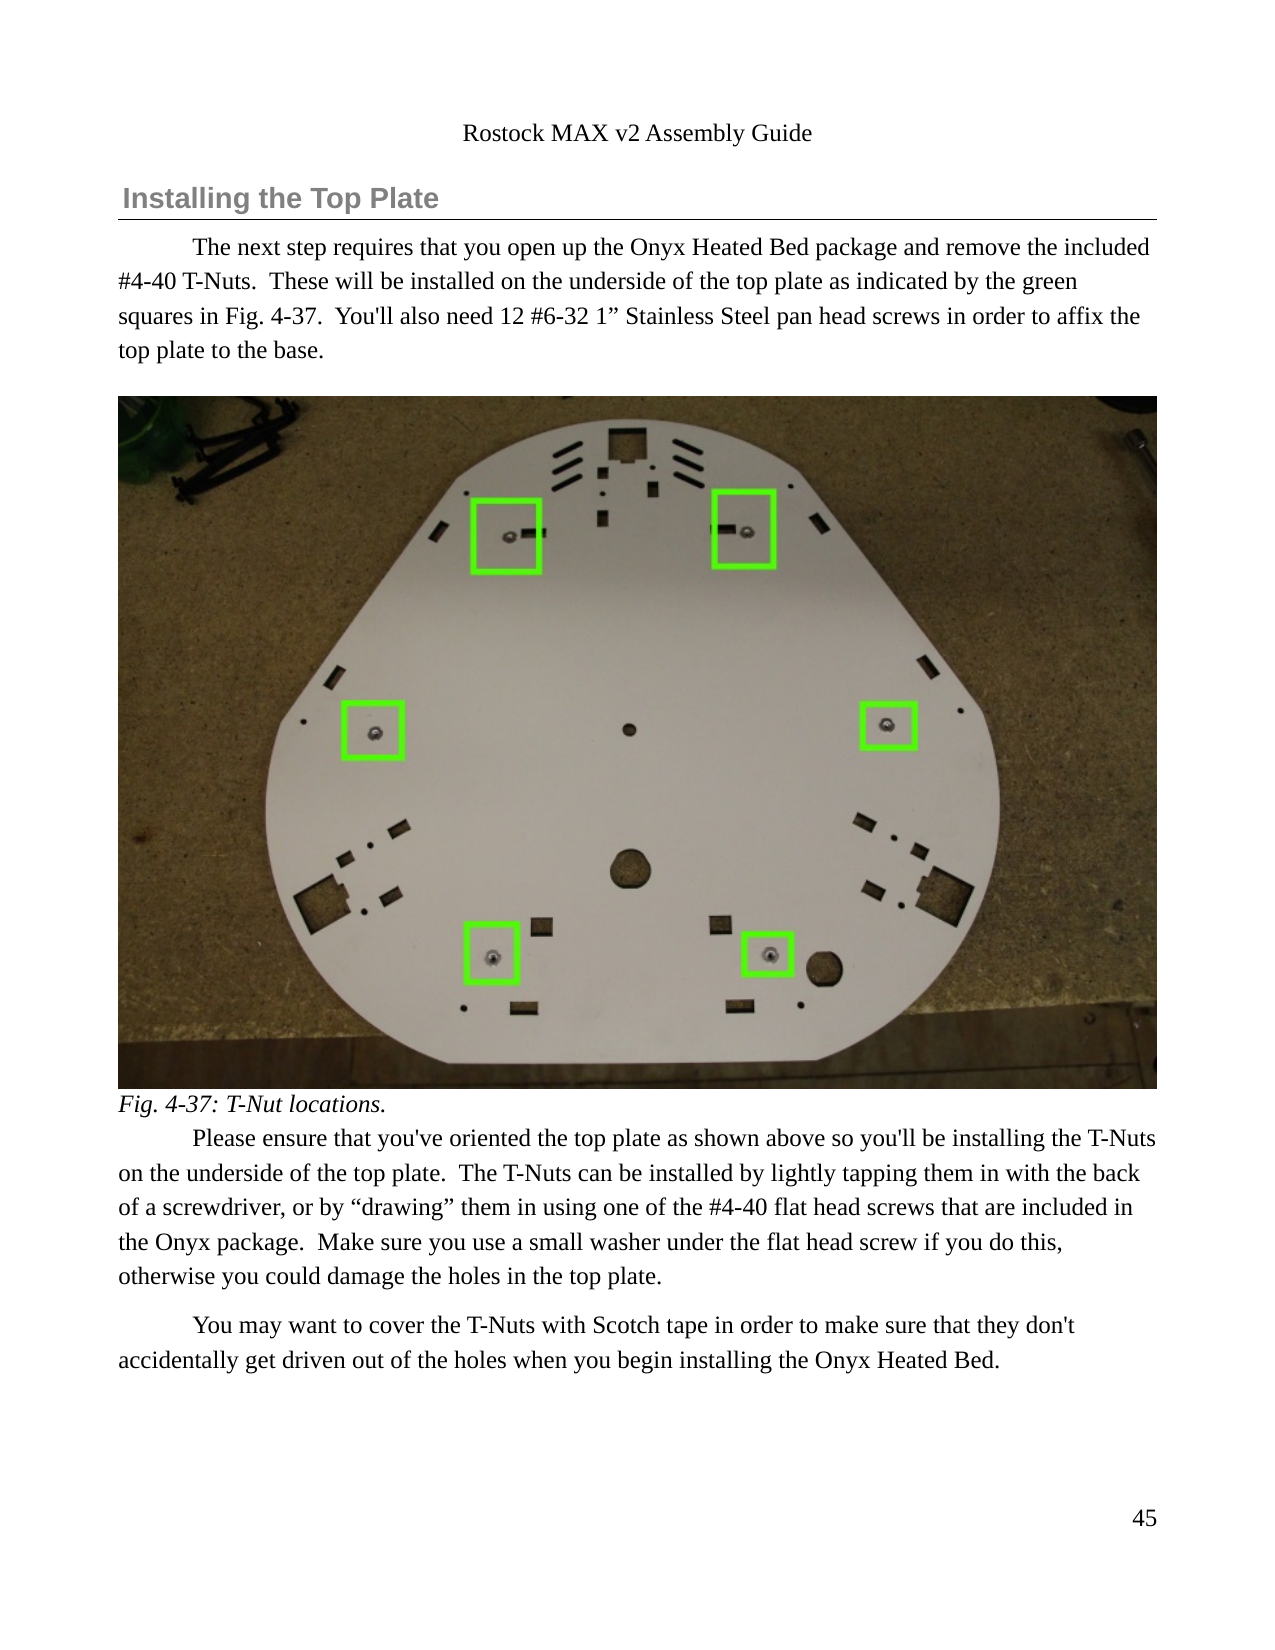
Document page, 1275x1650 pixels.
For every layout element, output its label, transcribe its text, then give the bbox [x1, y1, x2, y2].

text The next step requires that you open up the Onyx Heated Bed package and remove the included #4-40 T-Nuts. These will be installed on the underside of the top plate as indicated by the green squares in Fig. 4-37. You'll also need 12 #6-32 1” Stainless Steel pan head screws in order to affix the top plate to the base. [118, 232, 1157, 364]
text [118, 384, 1157, 396]
text Please ensure that you've oriented the top plate as shown above so you'll be installing the T-Nuts on the underside of the top plate. The T-Nuts can be installed by lightly tapping them in with the back of a screwdriver, or by “drawing” them in using one of the #4-40 flat head screws that are included in the Onyx package. Make sure you use a small washer under the flat head screw if you do this, otherwise you could damage the holes in the top plate. [118, 1117, 1157, 1290]
text Fig. 4-37: T-Nut locations. [118, 1089, 1157, 1117]
subtitle Installing the Top Plate [118, 177, 1157, 219]
text You may want to cover the T-Nuts with Scotch tape in order to make sure that they don't accidentally get driven out of the holes when you begin installing the Onyx Heated Bed. [118, 1310, 1157, 1373]
picture [118, 396, 1157, 1089]
